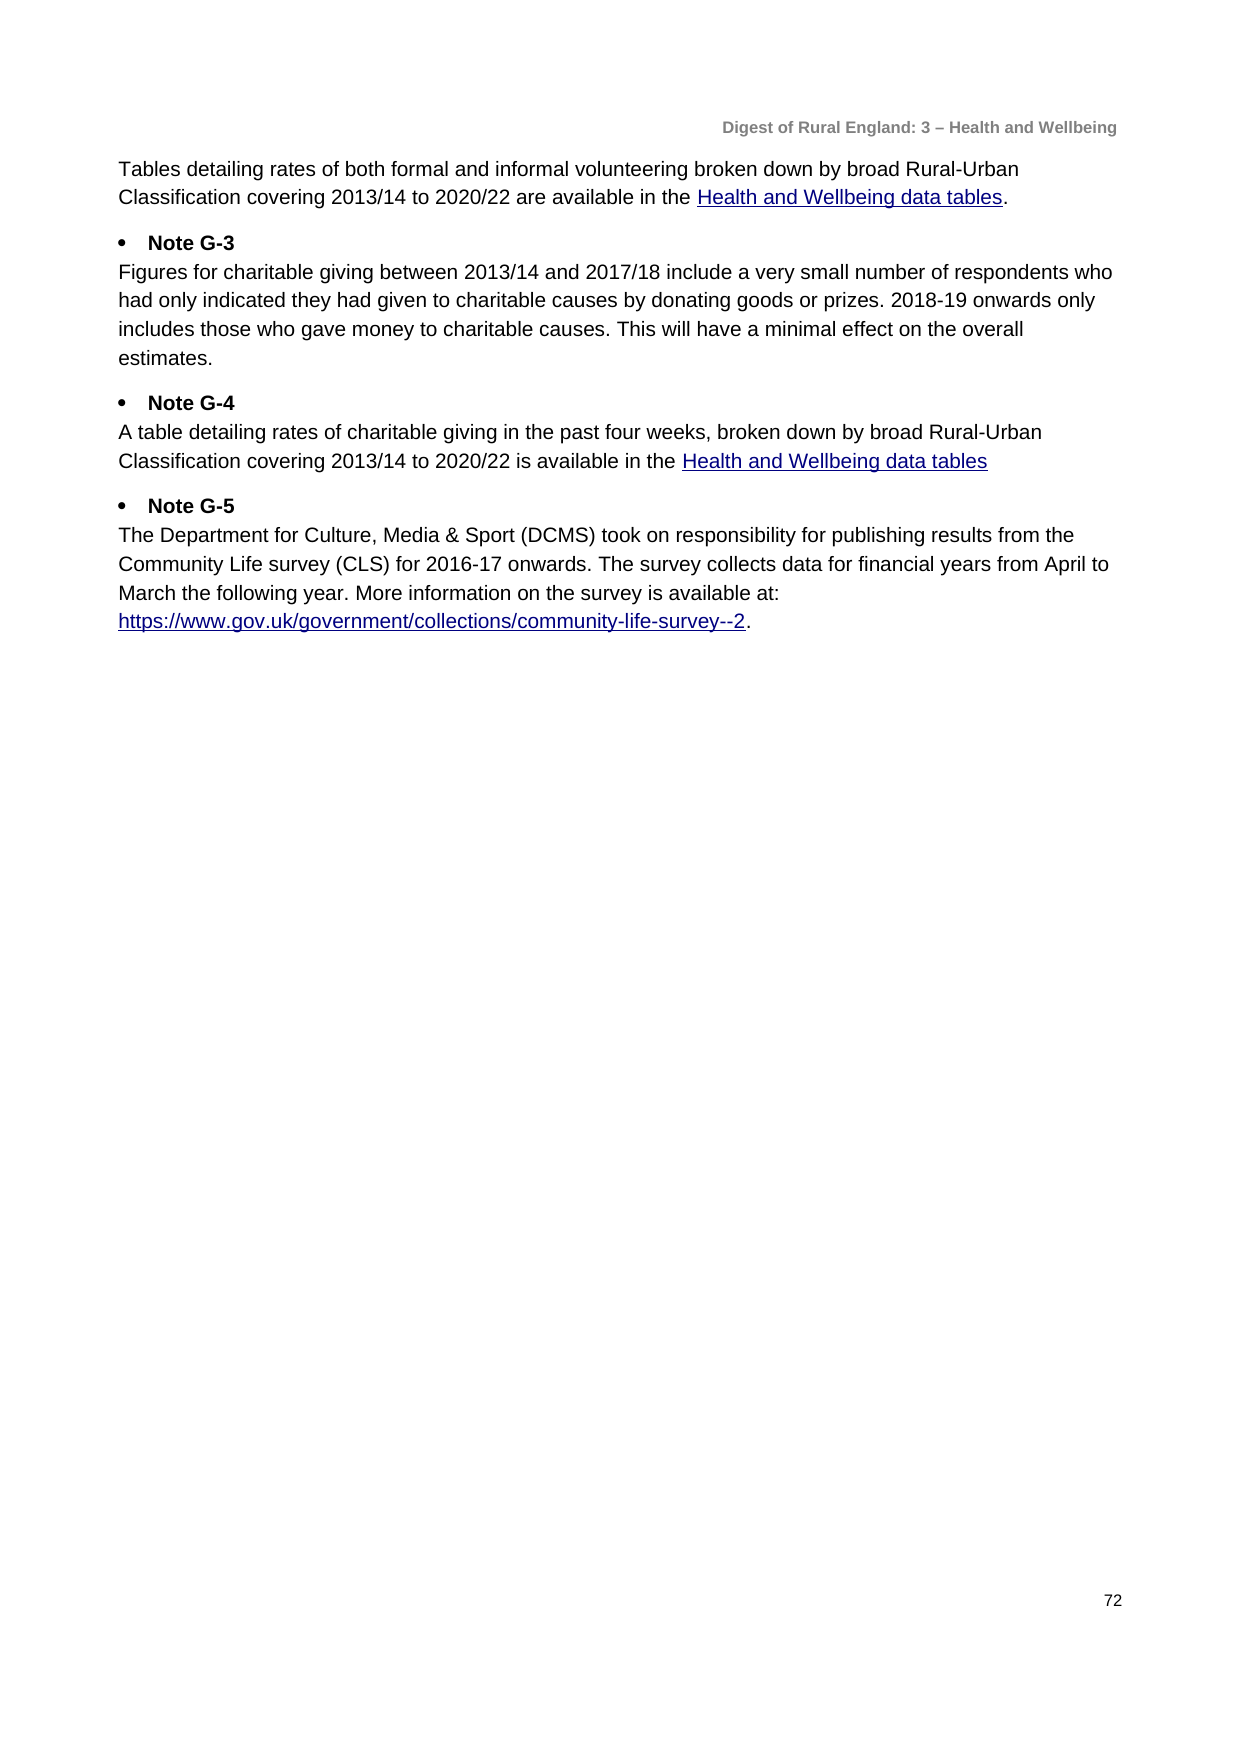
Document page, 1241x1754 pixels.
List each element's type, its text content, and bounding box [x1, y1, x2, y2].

text Tables detailing rates of both formal and informal volunteering broken down by broad Rural-Urban Classification covering 2013/14 to 2020/22 are available in the Health and Wellbeing data tables. [118, 156, 1122, 209]
list Note G-3 [118, 231, 1122, 255]
text The Department for Culture, Media & Sport (DCMS) took on responsibility for publishing results from the Community Life survey (CLS) for 2016-17 onwards. The survey collects data for financial years from April to March the following year. More information on the survey is available at: https://www.gov.uk/government/collections/community-life-survey--2. [118, 523, 1122, 633]
text A table detailing rates of charitable giving in the past four weeks, broken down by broad Rural-Urban Classification covering 2013/14 to 2020/22 is available in the Health and Wellbeing data tables [118, 420, 1122, 473]
list Note G-5 [118, 494, 1122, 518]
text Figures for charitable giving between 2013/14 and 2017/18 include a very small number of respondents who had only indicated they had given to charitable causes by donating goods or prizes. 2018-19 onwards only includes those who gave money to charitable causes. This will have a minimal effect on the overall estimates. [118, 259, 1122, 370]
list Note G-4 [118, 391, 1122, 415]
